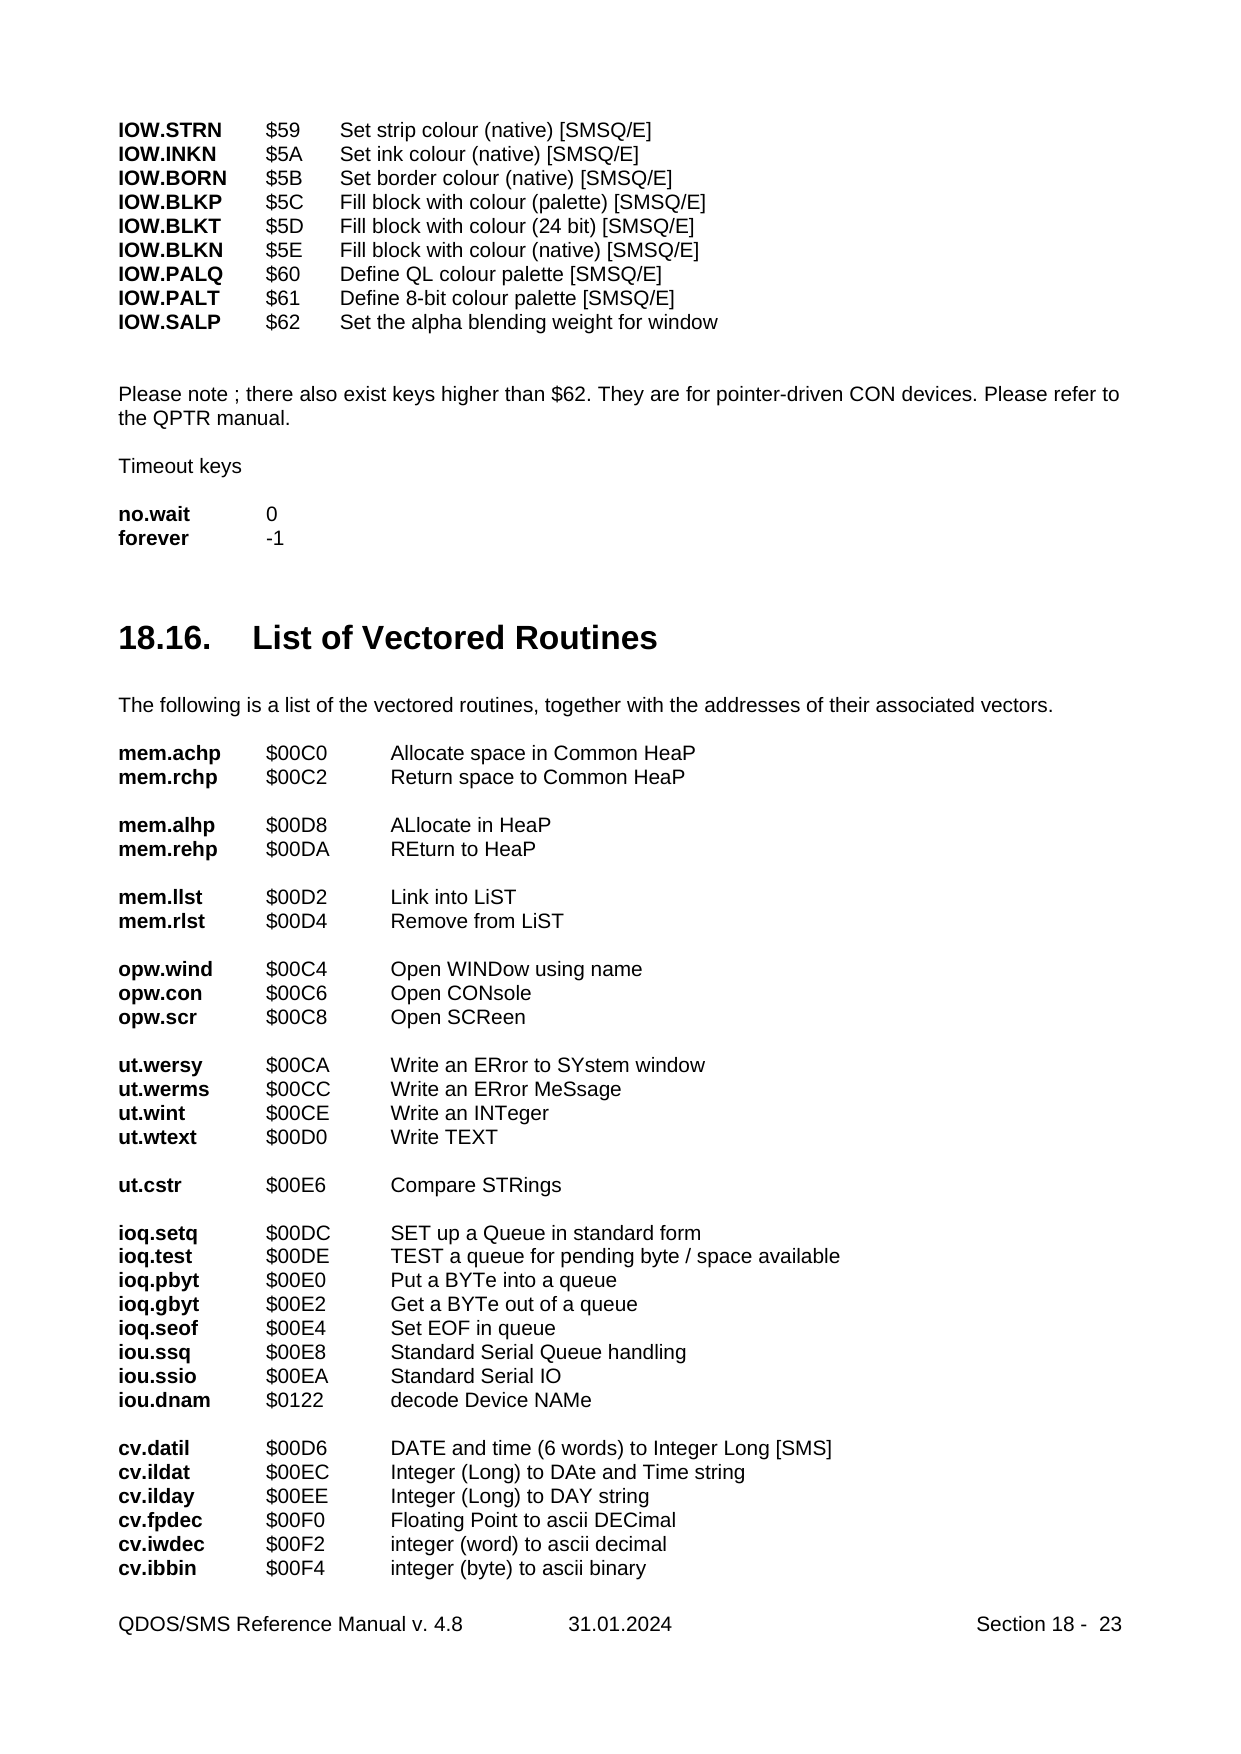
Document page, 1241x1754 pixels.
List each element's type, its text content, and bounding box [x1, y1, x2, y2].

table_cell IOW.PALQ [118, 262, 266, 286]
table_cell IOW.BLKT [118, 214, 266, 238]
table_cell Set border colour (native) [SMSQ/E] [340, 166, 880, 190]
table_cell Write TEXT [390, 1125, 1122, 1148]
table_cell [266, 789, 390, 813]
table_cell mem.llst [118, 885, 266, 909]
table_cell $00F0 [266, 1508, 390, 1532]
table_cell Write an INTeger [390, 1101, 1122, 1124]
table_cell Set the alpha blending weight for window [340, 310, 880, 334]
table_cell cv.ildat [118, 1460, 266, 1484]
table_cell mem.rlst [118, 909, 266, 933]
table_cell Open WINDow using name [390, 957, 1122, 981]
table_cell $61 [266, 286, 339, 310]
table_cell $00EA [266, 1364, 390, 1388]
table_cell ut.wtext [118, 1125, 266, 1148]
table_cell Compare STRings [390, 1173, 1122, 1196]
table_cell Write an ERror to SYstem window [390, 1053, 1122, 1077]
table_cell Set EOF in queue [390, 1316, 1122, 1340]
table_cell [266, 1029, 390, 1053]
table_cell ioq.seof [118, 1316, 266, 1340]
table_cell forever [118, 525, 266, 549]
table_cell Standard Serial IO [390, 1364, 1122, 1388]
table_cell cv.iwdec [118, 1532, 266, 1556]
table_cell $00F2 [266, 1532, 390, 1556]
table_cell Put a BYTe into a queue [390, 1268, 1122, 1292]
table_cell cv.fpdec [118, 1508, 266, 1532]
table_cell $5E [266, 238, 339, 262]
table_cell [118, 789, 266, 813]
table_cell iou.ssq [118, 1340, 266, 1364]
table_cell $00DE [266, 1244, 390, 1268]
table_cell $00E8 [266, 1340, 390, 1364]
table_cell Open SCReen [390, 1005, 1122, 1029]
table_cell $00CC [266, 1077, 390, 1101]
table_cell $00F4 [266, 1556, 390, 1580]
table_cell $00DA [266, 837, 390, 861]
table_cell [390, 1412, 1122, 1436]
table_cell [266, 1412, 390, 1436]
table_cell mem.alhp [118, 813, 266, 837]
table_cell Standard Serial Queue handling [390, 1340, 1122, 1364]
table_cell IOW.PALT [118, 286, 266, 310]
table_cell SET up a Queue in standard form [390, 1220, 1122, 1244]
table_cell IOW.SALP [118, 310, 266, 334]
table_cell $00D0 [266, 1125, 390, 1148]
table_cell $00D2 [266, 885, 390, 909]
table_cell $00CA [266, 1053, 390, 1077]
table_cell opw.wind [118, 957, 266, 981]
table_cell ut.werms [118, 1077, 266, 1101]
table_header no.wait [118, 501, 266, 525]
table_cell opw.con [118, 981, 266, 1005]
table_cell decode Device NAMe [390, 1388, 1122, 1412]
table_cell IOW.STRN [118, 118, 266, 142]
table_cell [266, 861, 390, 885]
table_cell [118, 1029, 266, 1053]
table_cell [118, 1196, 266, 1220]
table_cell $00E0 [266, 1268, 390, 1292]
table_cell $00E6 [266, 1173, 390, 1196]
table_cell $00CE [266, 1101, 390, 1124]
text Please note ; there also exist keys higher than $62. They are for pointer-driven CON devices. Please refer to the QPTR manual. [118, 382, 1122, 429]
table_cell Return space to Common HeaP [390, 765, 1122, 789]
table_cell ALlocate in HeaP [390, 813, 1122, 837]
table_cell [266, 1196, 390, 1220]
table_cell Define QL colour palette [SMSQ/E] [340, 262, 880, 286]
table_cell Floating Point to ascii DECimal [390, 1508, 1122, 1532]
table_cell Integer (Long) to DAY string [390, 1484, 1122, 1508]
table_cell IOW.BORN [118, 166, 266, 190]
table_cell [118, 1412, 266, 1436]
table_cell [390, 861, 1122, 885]
table_cell [118, 1149, 266, 1172]
text Timeout keys [118, 453, 1122, 477]
table_cell Set strip colour (native) [SMSQ/E] [340, 118, 880, 142]
table_cell cv.ibbin [118, 1556, 266, 1580]
table_cell [390, 1149, 1122, 1172]
table_header Allocate space in Common HeaP [390, 741, 1122, 765]
table_cell Set ink colour (native) [SMSQ/E] [340, 142, 880, 166]
text The following is a list of the vectored routines, together with the addresses of their associated vectors. [118, 693, 1122, 717]
table_cell $00C2 [266, 765, 390, 789]
table_header 0 [266, 501, 1122, 525]
table_cell $5D [266, 214, 339, 238]
table_cell [390, 1196, 1122, 1220]
table_cell [118, 933, 266, 957]
table_header $00C0 [266, 741, 390, 765]
table_cell $5C [266, 190, 339, 214]
table_cell -1 [266, 525, 1122, 549]
table_cell Remove from LiST [390, 909, 1122, 933]
table_cell DATE and time (6 words) to Integer Long [SMS] [390, 1436, 1122, 1460]
table_cell $00EE [266, 1484, 390, 1508]
table_cell integer (word) to ascii decimal [390, 1532, 1122, 1556]
table_cell [118, 861, 266, 885]
table_cell REturn to HeaP [390, 837, 1122, 861]
table_cell iou.ssio [118, 1364, 266, 1388]
table_cell ioq.pbyt [118, 1268, 266, 1292]
table_cell Fill block with colour (palette) [SMSQ/E] [340, 190, 880, 214]
table_cell Write an ERror MeSsage [390, 1077, 1122, 1101]
table_cell integer (byte) to ascii binary [390, 1556, 1122, 1580]
table_cell ioq.gbyt [118, 1292, 266, 1316]
table_cell cv.ilday [118, 1484, 266, 1508]
table_cell $00C4 [266, 957, 390, 981]
table_cell $00EC [266, 1460, 390, 1484]
table_cell [390, 789, 1122, 813]
table_cell $0122 [266, 1388, 390, 1412]
table_cell $00E2 [266, 1292, 390, 1316]
table_cell IOW.INKN [118, 142, 266, 166]
table_cell Fill block with colour (native) [SMSQ/E] [340, 238, 880, 262]
table_cell $00DC [266, 1220, 390, 1244]
table_cell Fill block with colour (24 bit) [SMSQ/E] [340, 214, 880, 238]
table_cell mem.rehp [118, 837, 266, 861]
table_cell TEST a queue for pending byte / space available [390, 1244, 1122, 1268]
table_cell IOW.BLKP [118, 190, 266, 214]
table_cell $00D6 [266, 1436, 390, 1460]
table_cell Define 8-bit colour palette [SMSQ/E] [340, 286, 880, 310]
table_cell [266, 1149, 390, 1172]
table_cell $5A [266, 142, 339, 166]
table_cell cv.datil [118, 1436, 266, 1460]
table_cell IOW.BLKN [118, 238, 266, 262]
table_cell Get a BYTe out of a queue [390, 1292, 1122, 1316]
table_cell opw.scr [118, 1005, 266, 1029]
table_cell [266, 933, 390, 957]
table_cell [390, 933, 1122, 957]
table_cell $60 [266, 262, 339, 286]
table_cell ut.wint [118, 1101, 266, 1124]
table_cell Link into LiST [390, 885, 1122, 909]
subtitle List of Vectored Routines [118, 618, 1122, 657]
table_header mem.achp [118, 741, 266, 765]
table_cell [390, 1029, 1122, 1053]
table_cell $00D8 [266, 813, 390, 837]
table_cell Open CONsole [390, 981, 1122, 1005]
table_cell mem.rchp [118, 765, 266, 789]
table_cell ut.cstr [118, 1173, 266, 1196]
table_cell $00E4 [266, 1316, 390, 1340]
table_cell $62 [266, 310, 339, 334]
table_cell ioq.test [118, 1244, 266, 1268]
table_cell $5B [266, 166, 339, 190]
table_cell ioq.setq [118, 1220, 266, 1244]
table_cell iou.dnam [118, 1388, 266, 1412]
table_cell $00C8 [266, 1005, 390, 1029]
table_cell Integer (Long) to DAte and Time string [390, 1460, 1122, 1484]
table_cell ut.wersy [118, 1053, 266, 1077]
table_cell $00D4 [266, 909, 390, 933]
table_cell $59 [266, 118, 339, 142]
table_cell $00C6 [266, 981, 390, 1005]
